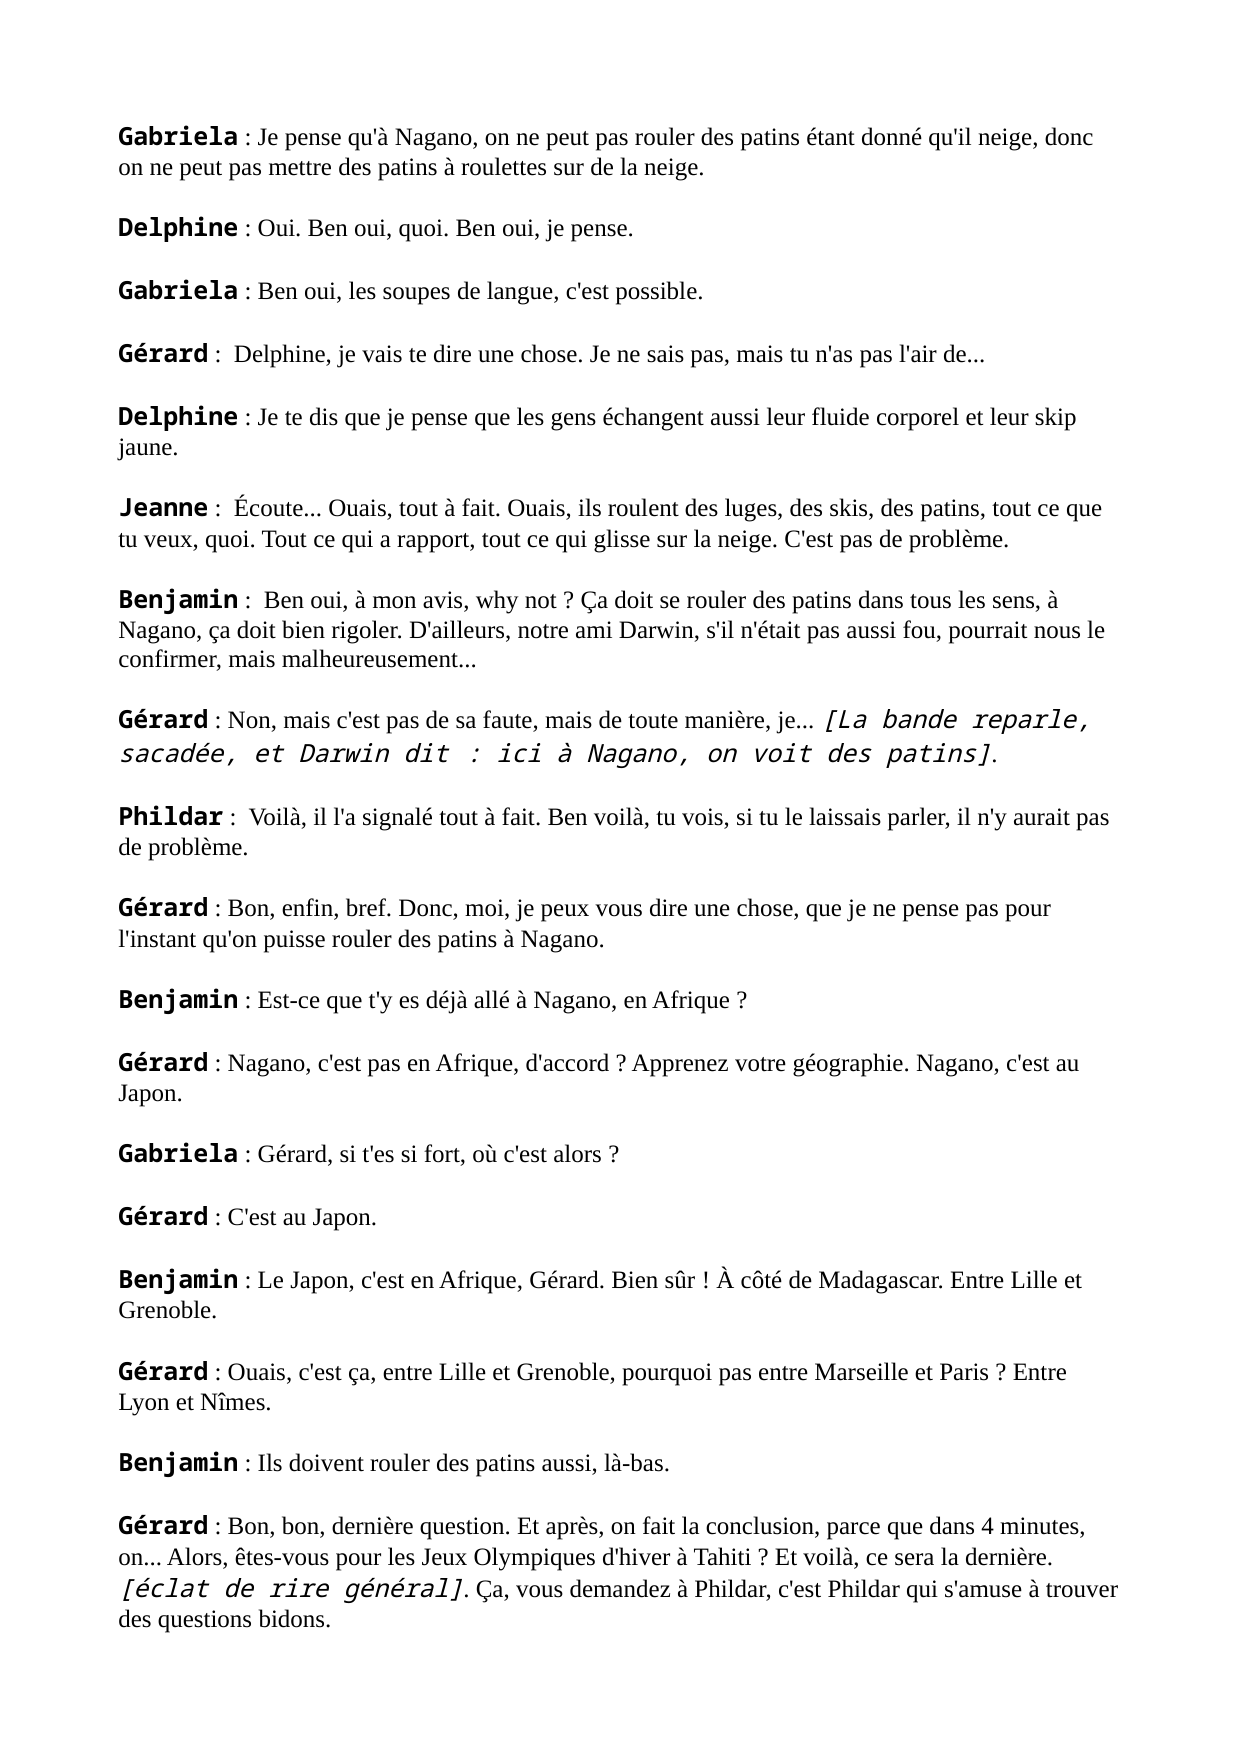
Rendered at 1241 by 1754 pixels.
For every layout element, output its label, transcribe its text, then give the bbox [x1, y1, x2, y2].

text Gérard : Nagano, c'est pas en Afrique, d'accord ? Apprenez votre géographie. Nagano, c'est au Japon. [118, 1044, 1122, 1107]
text Gérard : C'est au Japon. [118, 1199, 1122, 1233]
text Gérard : Bon, enfin, bref. Donc, moi, je peux vous dire une chose, que je ne pense pas pour l'instant qu'on puisse rouler des patins à Nagano. [118, 890, 1122, 953]
text Delphine : Je te dis que je pense que les gens échangent aussi leur fluide corporel et leur skip jaune. [118, 398, 1122, 461]
text Gérard : Ouais, c'est ça, entre Lille et Grenoble, pourquoi pas entre Marseille et Paris ? Entre Lyon et Nîmes. [118, 1353, 1122, 1416]
text Delphine : Oui. Ben oui, quoi. Ben oui, je pense. [118, 210, 1122, 244]
text Gérard : Delphine, je vais te dire une chose. Je ne sais pas, mais tu n'as pas l'air de... [118, 335, 1122, 369]
text Benjamin : Ben oui, à mon avis, why not ? Ça doit se rouler des patins dans tous les sens, à Nagano, ça doit bien rigoler. D'ailleurs, notre ami Darwin, s'il n'était pas aussi fou, pourrait nous le confirmer, mais malheureusement... [118, 581, 1122, 673]
text Jeanne : Écoute... Ouais, tout à fait. Ouais, ils roulent des luges, des skis, des patins, tout ce que tu veux, quoi. Tout ce qui a rapport, tout ce qui glisse sur la neige. C'est pas de problème. [118, 490, 1122, 552]
text Benjamin : Est-ce que t'y es déjà allé à Nagano, en Afrique ? [118, 982, 1122, 1016]
text Phildar : Voilà, il l'a signalé tout à fait. Ben voilà, tu vois, si tu le laissais parler, il n'y aurait pas de problème. [118, 798, 1122, 861]
text Gabriela : Je pense qu'à Nagano, on ne peut pas rouler des patins étant donné qu'il neige, donc on ne peut pas mettre des patins à roulettes sur de la neige. [118, 118, 1122, 181]
text Benjamin : Le Japon, c'est en Afrique, Gérard. Bien sûr ! À côté de Madagascar. Entre Lille et Grenoble. [118, 1262, 1122, 1324]
text Benjamin : Ils doivent rouler des patins aussi, là-bas. [118, 1445, 1122, 1479]
text Gérard : Bon, bon, dernière question. Et après, on fait la conclusion, parce que dans 4 minutes, on... Alors, êtes-vous pour les Jeux Olympiques d'hiver à Tahiti ? Et voilà, ce sera la dernière. [éclat de rire général]. Ça, vous demandez à Phildar, c'est Phildar qui s'amuse à trouver des questions bidons. [118, 1507, 1122, 1633]
text Gabriela : Ben oui, les soupes de langue, c'est possible. [118, 272, 1122, 307]
text Gérard : Non, mais c'est pas de sa faute, mais de toute manière, je... [La bande reparle, sacadée, et Darwin dit : ici à Nagano, on voit des patins]. [118, 702, 1122, 770]
text Gabriela : Gérard, si t'es si fort, où c'est alors ? [118, 1136, 1122, 1170]
